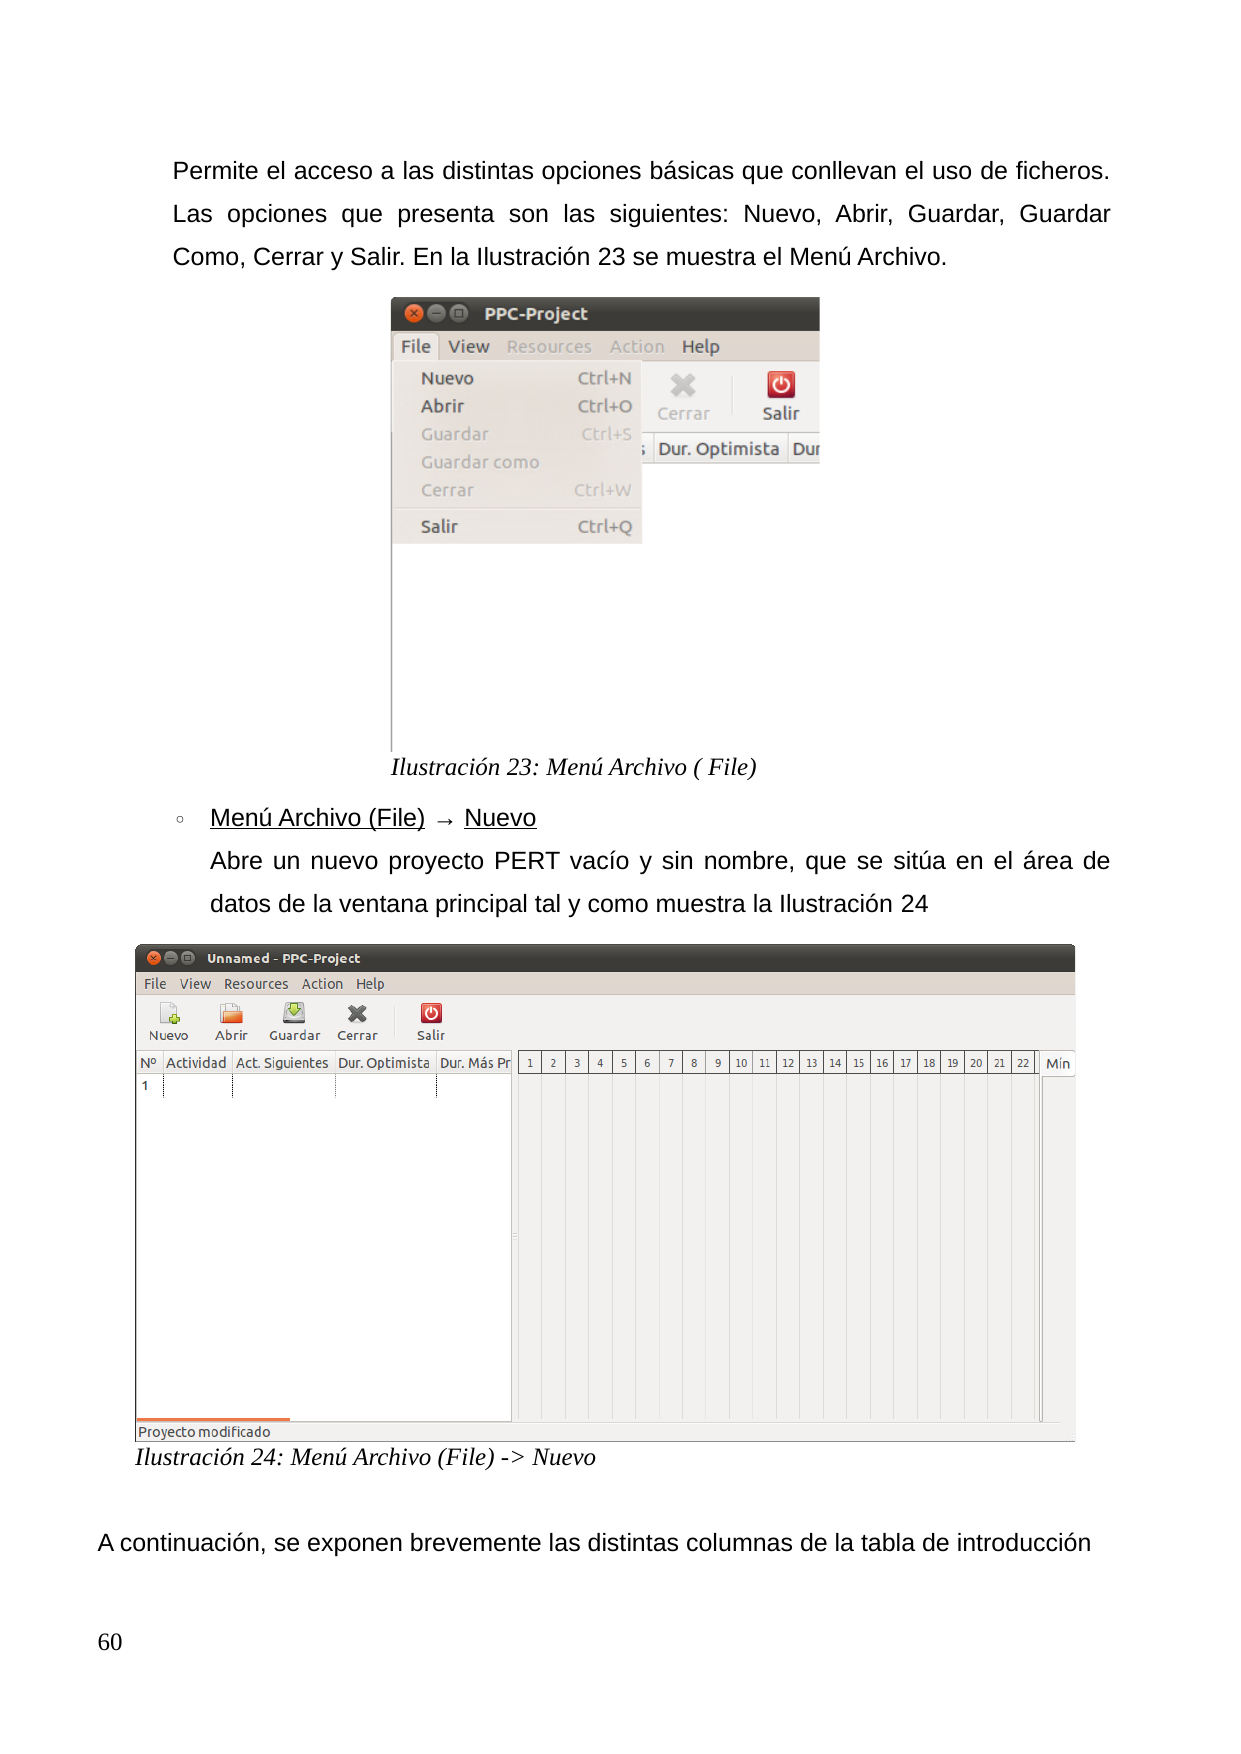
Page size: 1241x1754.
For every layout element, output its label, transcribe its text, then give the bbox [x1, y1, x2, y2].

list Menú Archivo (File) → Nuevo [172, 802, 1113, 831]
picture [135, 944, 1076, 1442]
picture [390, 297, 820, 752]
list Ilustración 23: Menú Archivo ( File) [391, 752, 819, 781]
list Permite el acceso a las distintas opciones básicas que conllevan el uso de ficheros. Las opciones que presenta son las siguientes: Nuevo, Abrir, Guardar, Guardar Como, Cerrar y Salir. En la Ilustración 23 se muestra el Menú Archivo. [135, 156, 1113, 271]
text A continuación, se exponen brevemente las distintas columnas de la tabla de introducción [97, 1528, 1113, 1557]
list Abre un nuevo proyecto PERT vacío y sin nombre, que se sitúa en el área de datos de la ventana principal tal y como muestra la Ilustración 24 [172, 846, 1113, 917]
text Ilustración 24: Menú Archivo (File) -> Nuevo [135, 1442, 1075, 1471]
